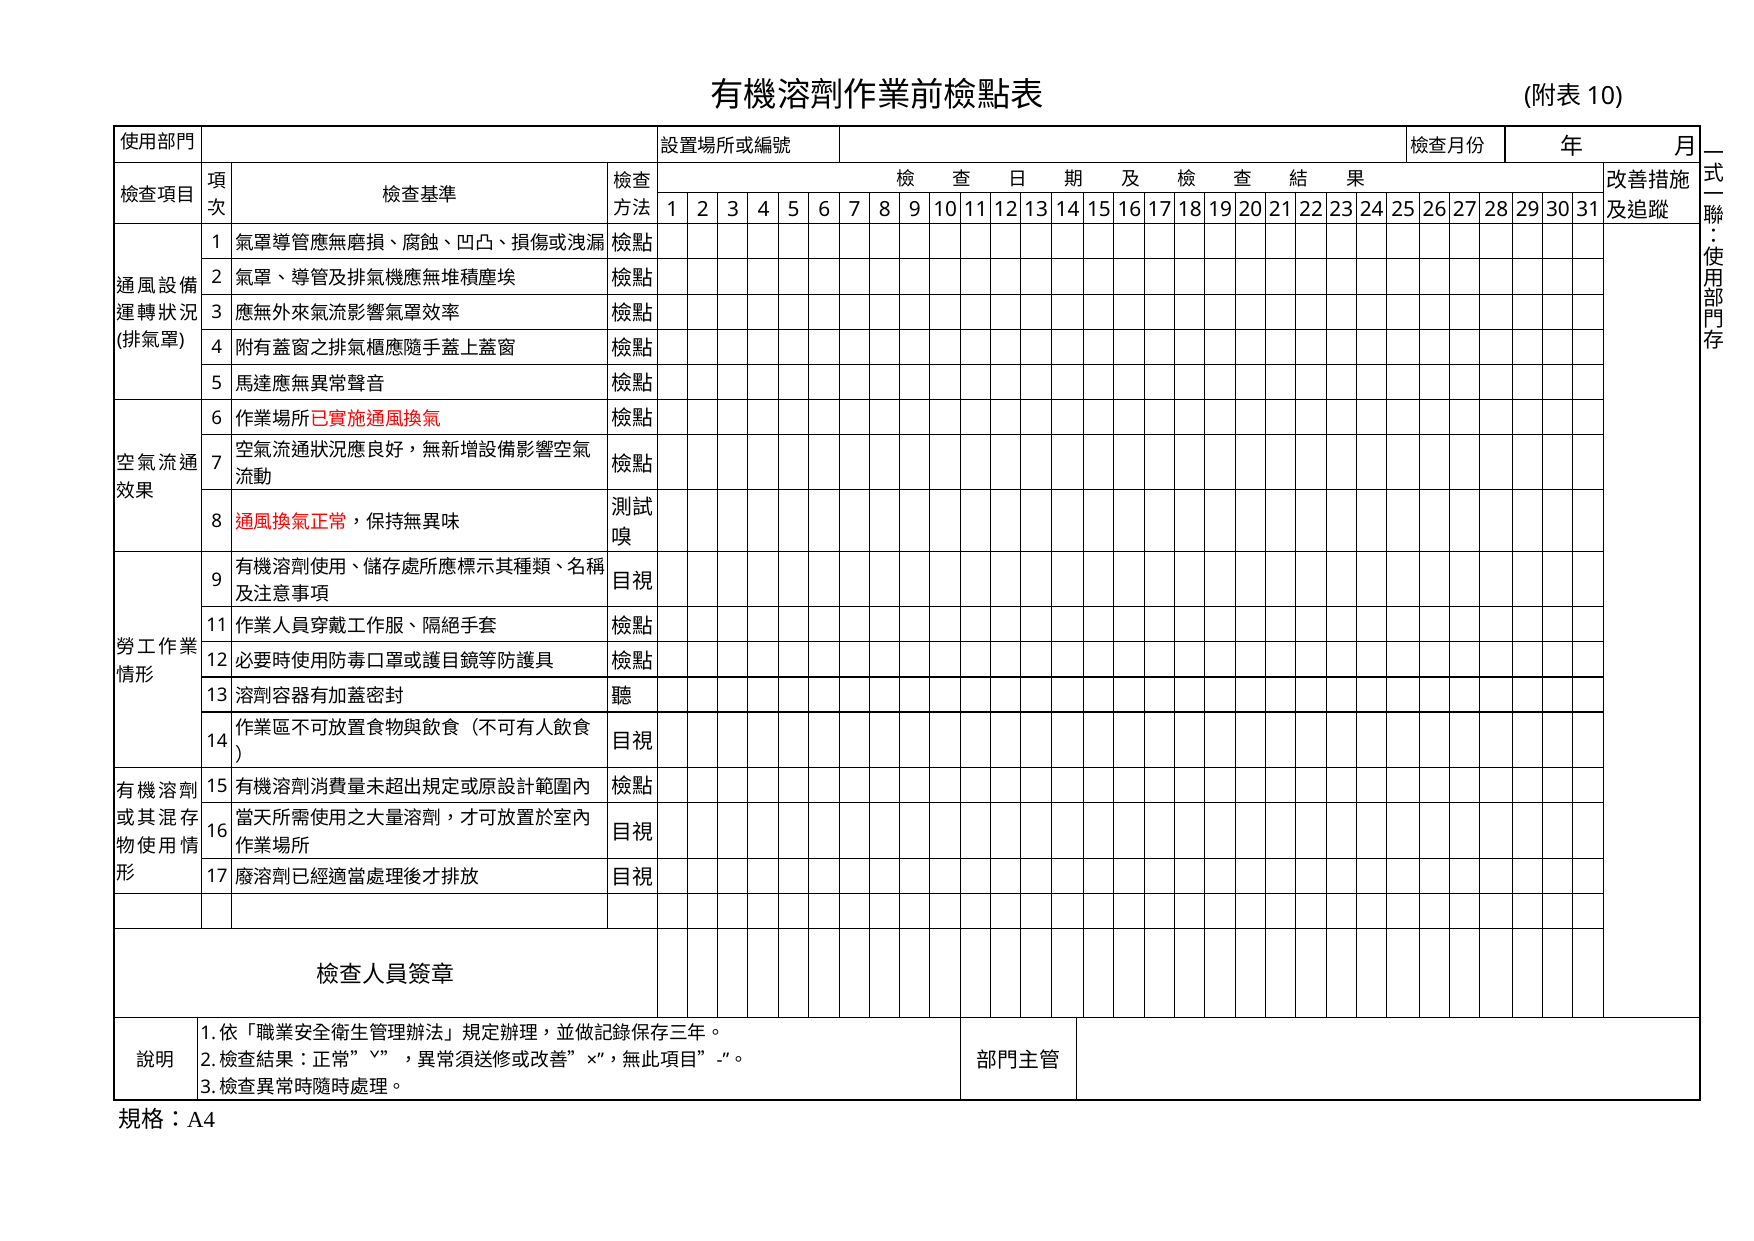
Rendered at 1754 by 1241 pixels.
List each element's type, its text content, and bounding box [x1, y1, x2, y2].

table_cell [718, 400, 747, 434]
table_cell [1084, 224, 1113, 258]
table_cell 6 [202, 400, 231, 434]
table_cell [1084, 894, 1113, 928]
table_cell [1021, 259, 1051, 293]
table_cell 6 [809, 193, 839, 223]
table_cell [1420, 713, 1449, 767]
table_cell [779, 365, 808, 399]
table_cell [748, 490, 778, 551]
table_cell [688, 678, 717, 711]
table_cell [1450, 365, 1479, 399]
table_cell [840, 259, 869, 293]
table_cell 11 [202, 607, 231, 641]
table_cell [930, 295, 960, 328]
table_cell [1450, 642, 1479, 676]
table_cell [779, 490, 808, 551]
table_cell [1052, 929, 1083, 1017]
table_cell [1450, 490, 1479, 551]
table_cell [1480, 607, 1512, 641]
table_cell [658, 259, 687, 293]
table_cell [1052, 678, 1083, 711]
table_cell [608, 894, 657, 928]
table_cell [1175, 803, 1204, 857]
table_cell [1513, 400, 1542, 434]
table_cell [658, 400, 687, 434]
table_header [202, 127, 657, 162]
table_cell [809, 490, 839, 551]
table_cell [991, 713, 1020, 767]
table_cell [1450, 678, 1479, 711]
table_cell [1236, 224, 1265, 258]
table_cell [688, 490, 717, 551]
table_cell [779, 929, 808, 1017]
table_cell [1236, 259, 1265, 293]
table_cell [1205, 859, 1235, 892]
table_cell [900, 400, 929, 434]
table_cell 目視 [608, 803, 657, 857]
table_cell [1420, 894, 1449, 928]
table_cell [1480, 768, 1512, 802]
table_cell [748, 929, 778, 1017]
table_cell [1387, 224, 1419, 258]
table_cell [809, 678, 839, 711]
table_cell 4 [748, 193, 778, 223]
table_cell [718, 894, 747, 928]
table_cell [1114, 330, 1144, 364]
table_cell [1480, 642, 1512, 676]
table_cell [840, 435, 869, 489]
table_cell 28 [1480, 193, 1512, 223]
table_cell [1021, 224, 1051, 258]
table_cell [870, 803, 899, 857]
table_cell [1236, 435, 1265, 489]
table_cell [900, 259, 929, 293]
table_cell [1543, 929, 1572, 1017]
table_cell [1513, 365, 1542, 399]
table_cell [718, 552, 747, 606]
table_cell [1480, 678, 1512, 711]
table_cell [1114, 642, 1144, 676]
table_cell [991, 859, 1020, 892]
table_cell [1387, 365, 1419, 399]
table_cell [688, 259, 717, 293]
table_cell [1052, 607, 1083, 641]
table_cell [1145, 859, 1174, 892]
table_cell [1266, 365, 1295, 399]
table_cell [900, 894, 929, 928]
table_cell [688, 607, 717, 641]
table_cell 檢查 方法 [608, 163, 657, 223]
table_cell [1021, 490, 1051, 551]
table_cell [658, 894, 687, 928]
table_cell [961, 894, 990, 928]
table_cell 13 [202, 678, 231, 711]
table_cell 24 [1357, 193, 1386, 223]
table_cell 14 [1052, 193, 1083, 223]
table_cell [688, 859, 717, 892]
table_cell [1114, 365, 1144, 399]
table_cell [1543, 490, 1572, 551]
table_cell [900, 552, 929, 606]
table_cell [1327, 607, 1356, 641]
table_cell [809, 259, 839, 293]
table_cell [1205, 400, 1235, 434]
table_cell [1052, 330, 1083, 364]
table_cell [1266, 768, 1295, 802]
table_cell [1145, 929, 1174, 1017]
table_cell [1296, 365, 1326, 399]
table_cell [1573, 678, 1603, 711]
table_cell 項 次 [202, 163, 231, 223]
table_cell 說明 [115, 1018, 197, 1099]
table_cell [1543, 435, 1572, 489]
table_cell [870, 330, 899, 364]
table_cell [1084, 490, 1113, 551]
table_cell [809, 929, 839, 1017]
table_cell [1175, 552, 1204, 606]
table_cell [1114, 224, 1144, 258]
table_cell [1480, 330, 1512, 364]
table_cell [961, 224, 990, 258]
table_cell [1420, 224, 1449, 258]
table_cell [688, 768, 717, 802]
table_cell [1266, 678, 1295, 711]
table_cell [1021, 894, 1051, 928]
table_cell [1114, 894, 1144, 928]
table_cell [1266, 552, 1295, 606]
table_cell [1420, 330, 1449, 364]
table_cell [1021, 400, 1051, 434]
table_cell [115, 894, 201, 928]
table_cell [1450, 929, 1479, 1017]
table_cell 16 [1114, 193, 1144, 223]
table_cell [1084, 929, 1113, 1017]
table_cell [1327, 435, 1356, 489]
table_cell [1387, 435, 1419, 489]
table_cell [1387, 894, 1419, 928]
table_cell [1573, 552, 1603, 606]
table_cell 氣罩、導管及排氣機應無堆積塵埃 [232, 259, 607, 293]
table_cell [1420, 678, 1449, 711]
table_cell [1513, 713, 1542, 767]
table_cell [1387, 490, 1419, 551]
table_cell [1387, 607, 1419, 641]
table_cell [718, 435, 747, 489]
table_cell [658, 435, 687, 489]
table_cell [1236, 552, 1265, 606]
table_cell 檢點 [608, 642, 657, 676]
table_cell [1327, 365, 1356, 399]
table_cell [1573, 894, 1603, 928]
table_cell [1205, 803, 1235, 857]
table_cell [748, 295, 778, 328]
table_cell [930, 400, 960, 434]
table_cell [1357, 435, 1386, 489]
table_cell [961, 678, 990, 711]
table_cell [1296, 642, 1326, 676]
table_cell [1573, 803, 1603, 857]
table_cell [809, 768, 839, 802]
table_cell [1145, 435, 1174, 489]
table_cell [870, 295, 899, 328]
table_cell [840, 803, 869, 857]
table_cell [1573, 768, 1603, 802]
table_cell [1513, 642, 1542, 676]
table_cell [1357, 259, 1386, 293]
table_cell [1266, 642, 1295, 676]
table_cell [1021, 678, 1051, 711]
table_cell [1450, 435, 1479, 489]
table_cell [1236, 295, 1265, 328]
table_cell [1357, 330, 1386, 364]
table_cell [1175, 642, 1204, 676]
table_cell [1573, 365, 1603, 399]
table_cell 必要時使用防毒口罩或護目鏡等防護具 [232, 642, 607, 676]
table_cell 7 [202, 435, 231, 489]
table_cell [900, 224, 929, 258]
table_cell 目視 [608, 552, 657, 606]
table_cell [718, 713, 747, 767]
table_cell [930, 859, 960, 892]
table_cell 5 [202, 365, 231, 399]
table_cell [1357, 490, 1386, 551]
table_cell [1543, 400, 1572, 434]
table_cell [1084, 400, 1113, 434]
table_cell [1175, 435, 1204, 489]
table_cell 空氣流通效果 [115, 400, 201, 551]
table_cell [1114, 768, 1144, 802]
table_cell [1236, 713, 1265, 767]
table_cell [930, 894, 960, 928]
table_cell [658, 642, 687, 676]
table_cell [1543, 295, 1572, 328]
table_cell [1480, 400, 1512, 434]
table_cell [748, 552, 778, 606]
table_cell 17 [1145, 193, 1174, 223]
table_cell [1266, 435, 1295, 489]
table_cell 檢查人員簽章 [115, 929, 657, 1017]
table_cell [840, 365, 869, 399]
table_cell [1266, 607, 1295, 641]
table_cell [779, 678, 808, 711]
table_cell [1513, 490, 1542, 551]
table_cell 附有蓋窗之排氣櫃應隨手蓋上蓋窗 [232, 330, 607, 364]
table_cell 5 [779, 193, 808, 223]
table_cell [779, 295, 808, 328]
table_cell [1205, 295, 1235, 328]
table_cell 17 [202, 859, 231, 892]
table_cell [1145, 803, 1174, 857]
table_cell [1052, 435, 1083, 489]
table_cell [1021, 713, 1051, 767]
table_cell 23 [1327, 193, 1356, 223]
text 規格：A4 [118, 1101, 1636, 1134]
table_cell [1084, 803, 1113, 857]
table_cell [870, 607, 899, 641]
table_cell [840, 894, 869, 928]
table_cell [1543, 552, 1572, 606]
table_cell [1543, 607, 1572, 641]
table_cell 19 [1205, 193, 1235, 223]
table_cell [658, 678, 687, 711]
table_cell 12 [991, 193, 1020, 223]
table_cell [1604, 224, 1699, 1017]
table_cell [900, 330, 929, 364]
table_cell [688, 894, 717, 928]
table_cell 1 [202, 224, 231, 258]
table_cell [718, 259, 747, 293]
table_cell [1450, 330, 1479, 364]
table_cell 馬達應無異常聲音 [232, 365, 607, 399]
table_cell [1450, 552, 1479, 606]
table_cell 22 [1296, 193, 1326, 223]
table_cell [1573, 330, 1603, 364]
table_cell [1513, 435, 1542, 489]
table_cell [809, 642, 839, 676]
table_cell [900, 295, 929, 328]
table_cell [1387, 259, 1419, 293]
table_cell [1205, 929, 1235, 1017]
table_cell [1236, 803, 1265, 857]
table_cell [809, 607, 839, 641]
table_cell [1420, 552, 1449, 606]
table_cell [1327, 803, 1356, 857]
table_cell [1236, 490, 1265, 551]
table_cell [870, 365, 899, 399]
table_cell [1296, 929, 1326, 1017]
table_header 使用部門 [115, 127, 201, 162]
table_cell [1513, 607, 1542, 641]
table_cell [1052, 295, 1083, 328]
table_cell [1513, 859, 1542, 892]
table_cell [1145, 678, 1174, 711]
table_cell [991, 607, 1020, 641]
table_cell [1450, 894, 1479, 928]
table_cell 檢點 [608, 365, 657, 399]
table_cell [900, 642, 929, 676]
table_cell [748, 365, 778, 399]
table_cell [809, 400, 839, 434]
table_cell [748, 859, 778, 892]
table_cell [1236, 678, 1265, 711]
table_cell [961, 859, 990, 892]
table_header 年 月 [1506, 127, 1699, 162]
table_cell [1084, 678, 1113, 711]
table_cell 氣罩導管應無磨損、腐蝕、凹凸、損傷或洩漏 [232, 224, 607, 258]
table_cell 作業區不可放置食物與飲食（不可有人飲食） [232, 713, 607, 767]
table_cell 檢點 [608, 224, 657, 258]
table_cell [1145, 642, 1174, 676]
table_cell [1357, 552, 1386, 606]
table_cell 檢查基準 [232, 163, 607, 223]
table_cell [1357, 678, 1386, 711]
table_cell [1084, 713, 1113, 767]
table_cell [688, 803, 717, 857]
table_cell [1573, 400, 1603, 434]
table_cell [809, 435, 839, 489]
table_cell [1175, 607, 1204, 641]
table_cell [1420, 929, 1449, 1017]
table_cell [688, 435, 717, 489]
table_cell [1205, 768, 1235, 802]
table_cell [930, 259, 960, 293]
table_cell [1145, 490, 1174, 551]
table_cell [1450, 768, 1479, 802]
table_cell [840, 552, 869, 606]
table_cell [1175, 768, 1204, 802]
table_cell [1420, 435, 1449, 489]
table_cell 勞工作業情形 [115, 552, 201, 767]
table_cell [1327, 552, 1356, 606]
table_cell 2 [202, 259, 231, 293]
table_cell [1021, 295, 1051, 328]
table_cell [991, 224, 1020, 258]
table_cell 廢溶劑已經適當處理後才排放 [232, 859, 607, 892]
table_cell [1266, 224, 1295, 258]
table_cell [658, 713, 687, 767]
table_cell 檢點 [608, 768, 657, 802]
table_cell [1266, 803, 1295, 857]
table_cell [1387, 859, 1419, 892]
table_cell [1175, 678, 1204, 711]
table_cell [779, 803, 808, 857]
table_cell [1296, 490, 1326, 551]
table_cell [1114, 259, 1144, 293]
table_cell [1357, 224, 1386, 258]
table_cell [1296, 894, 1326, 928]
table_cell [1480, 259, 1512, 293]
table_cell [748, 678, 778, 711]
table_cell [232, 894, 607, 928]
text (附表10) [1524, 76, 1644, 109]
table_cell 2 [688, 193, 717, 223]
table_cell [1357, 929, 1386, 1017]
table_cell 依「職業安全衛生管理辦法」規定辦理，並做記錄保存三年。 檢查結果：正常”ˇ”，異常須送修或改善”×”，無此項目”-”。 檢查異常時隨時處理。 [198, 1018, 960, 1099]
table_cell [1114, 490, 1144, 551]
table_cell [900, 768, 929, 802]
table_cell [1543, 224, 1572, 258]
table_cell [688, 642, 717, 676]
table_cell [779, 713, 808, 767]
table_cell 作業人員穿戴工作服、隔絕手套 [232, 607, 607, 641]
table_cell [870, 929, 899, 1017]
table_cell [658, 490, 687, 551]
table_cell [748, 768, 778, 802]
table_cell 29 [1513, 193, 1542, 223]
table_cell [870, 435, 899, 489]
table_cell 聽 [608, 678, 657, 711]
table_cell [1084, 295, 1113, 328]
table_cell [1513, 295, 1542, 328]
table_cell [1175, 713, 1204, 767]
table_cell [1296, 224, 1326, 258]
table_cell [1327, 713, 1356, 767]
table_cell 檢點 [608, 330, 657, 364]
table_cell [961, 642, 990, 676]
table_cell 9 [202, 552, 231, 606]
table_cell [779, 859, 808, 892]
table_cell [1145, 894, 1174, 928]
table_cell [1114, 400, 1144, 434]
table_cell [1327, 768, 1356, 802]
table_cell 21 [1266, 193, 1295, 223]
table_cell [840, 224, 869, 258]
table_cell [779, 642, 808, 676]
table_cell [840, 607, 869, 641]
table_cell [1357, 365, 1386, 399]
table_cell [1450, 295, 1479, 328]
table_cell [930, 365, 960, 399]
table_cell [930, 552, 960, 606]
table_cell [1236, 365, 1265, 399]
table_cell [658, 552, 687, 606]
table_cell [779, 400, 808, 434]
table_cell [840, 929, 869, 1017]
table_cell [991, 435, 1020, 489]
table_cell [1114, 607, 1144, 641]
table_cell [779, 224, 808, 258]
table_cell [1450, 224, 1479, 258]
table_cell [870, 713, 899, 767]
table_cell [1543, 642, 1572, 676]
table_cell [900, 435, 929, 489]
table_cell [1420, 803, 1449, 857]
table_cell [1266, 929, 1295, 1017]
table_cell [1205, 224, 1235, 258]
table_cell [748, 259, 778, 293]
table_cell [1450, 713, 1479, 767]
table_cell [1114, 295, 1144, 328]
table_cell [1420, 400, 1449, 434]
table_cell [1266, 330, 1295, 364]
table_cell 檢點 [608, 607, 657, 641]
table_cell [1480, 295, 1512, 328]
table_cell [1205, 607, 1235, 641]
table_cell [961, 552, 990, 606]
table_cell [748, 803, 778, 857]
table_cell [809, 552, 839, 606]
table_cell [991, 929, 1020, 1017]
table_cell [1296, 400, 1326, 434]
table_cell [1052, 259, 1083, 293]
table_cell [1296, 330, 1326, 364]
table_cell [1420, 642, 1449, 676]
table_cell [1387, 295, 1419, 328]
table_cell [1145, 400, 1174, 434]
table_cell [870, 894, 899, 928]
table_cell [658, 295, 687, 328]
table_cell [1175, 859, 1204, 892]
table_cell [1296, 713, 1326, 767]
table_cell [1084, 552, 1113, 606]
table_cell 3 [718, 193, 747, 223]
table_cell [1114, 713, 1144, 767]
table_cell [991, 490, 1020, 551]
table_cell [1114, 435, 1144, 489]
table_cell [1573, 929, 1603, 1017]
table_cell [1052, 552, 1083, 606]
table_cell [202, 894, 231, 928]
table_cell [961, 295, 990, 328]
table_cell [991, 678, 1020, 711]
table_cell [1236, 607, 1265, 641]
table_cell [1084, 607, 1113, 641]
table_cell [1420, 295, 1449, 328]
table_cell [1357, 642, 1386, 676]
table_cell [1175, 365, 1204, 399]
table_cell [658, 929, 687, 1017]
table_cell [1145, 365, 1174, 399]
table_cell [900, 929, 929, 1017]
table_cell 11 [961, 193, 990, 223]
table_cell 27 [1450, 193, 1479, 223]
table_cell [748, 435, 778, 489]
table_cell [870, 490, 899, 551]
table_cell [1205, 713, 1235, 767]
table_cell 檢查項目 [115, 163, 201, 223]
table_cell [1084, 330, 1113, 364]
table_cell [900, 678, 929, 711]
table_cell [930, 224, 960, 258]
table_cell [870, 678, 899, 711]
table_cell [1420, 768, 1449, 802]
table_cell 檢點 [608, 259, 657, 293]
table_cell [1420, 607, 1449, 641]
table_cell [1573, 713, 1603, 767]
table_cell [930, 803, 960, 857]
table_cell 檢 查 日 期 及 檢 查 結 果 [658, 163, 1603, 192]
table_cell [1021, 365, 1051, 399]
table_cell [1513, 224, 1542, 258]
table_cell [870, 768, 899, 802]
table_cell [1480, 859, 1512, 892]
table_cell 改善措施 及追蹤 [1604, 163, 1699, 223]
table_cell [1513, 929, 1542, 1017]
table_cell [688, 400, 717, 434]
table_cell 20 [1236, 193, 1265, 223]
table_cell [1513, 552, 1542, 606]
table_cell [748, 607, 778, 641]
table_cell [1205, 678, 1235, 711]
table_cell [1266, 713, 1295, 767]
table_cell [718, 859, 747, 892]
table_cell [1236, 894, 1265, 928]
table_cell [991, 642, 1020, 676]
table_cell [991, 400, 1020, 434]
table_cell [1084, 365, 1113, 399]
table_cell [748, 713, 778, 767]
table_cell [718, 330, 747, 364]
table_cell [840, 768, 869, 802]
table_cell [930, 768, 960, 802]
table_cell [1420, 259, 1449, 293]
table_cell [1266, 859, 1295, 892]
table_cell [748, 894, 778, 928]
table_header 設置場所或編號 [658, 127, 839, 162]
table_cell 1 [658, 193, 687, 223]
table_cell [1573, 490, 1603, 551]
table_cell [779, 259, 808, 293]
table_cell [1573, 607, 1603, 641]
table_cell [1021, 607, 1051, 641]
table_cell 3 [202, 295, 231, 328]
table_cell 部門主管 [961, 1018, 1076, 1099]
table_cell [718, 803, 747, 857]
table_cell [1573, 859, 1603, 892]
table_cell [809, 365, 839, 399]
table_cell 空氣流通狀況應良好，無新增設備影響空氣流動 [232, 435, 607, 489]
table_cell [688, 365, 717, 399]
table_cell [1084, 642, 1113, 676]
table_cell [991, 259, 1020, 293]
table_cell [1205, 552, 1235, 606]
table_cell [930, 642, 960, 676]
table_cell [1084, 435, 1113, 489]
table_cell [1387, 552, 1419, 606]
table_cell 31 [1573, 193, 1603, 223]
table_cell [870, 259, 899, 293]
table_cell [1205, 894, 1235, 928]
table_cell 25 [1387, 193, 1419, 223]
table_cell 通風換氣正常，保持無異味 [232, 490, 607, 551]
table_cell [658, 365, 687, 399]
table_cell [961, 713, 990, 767]
table_cell [1052, 713, 1083, 767]
table_cell [779, 435, 808, 489]
table_cell [718, 490, 747, 551]
table_cell [1205, 330, 1235, 364]
table_cell [991, 365, 1020, 399]
table_cell [1145, 607, 1174, 641]
table_cell [1327, 400, 1356, 434]
table_cell [658, 330, 687, 364]
table_cell 7 [840, 193, 869, 223]
table_cell [961, 607, 990, 641]
table_cell [1296, 552, 1326, 606]
table_cell [870, 552, 899, 606]
table_cell [1296, 859, 1326, 892]
table_cell [1513, 768, 1542, 802]
table_cell [1175, 330, 1204, 364]
table_cell [718, 929, 747, 1017]
table_cell [1387, 330, 1419, 364]
table_cell 目視 [608, 859, 657, 892]
table_cell 4 [202, 330, 231, 364]
table_cell [748, 642, 778, 676]
table_cell 30 [1543, 193, 1572, 223]
table_cell [1145, 713, 1174, 767]
table_cell [1145, 259, 1174, 293]
table_cell [1296, 295, 1326, 328]
table_cell [1357, 713, 1386, 767]
table_cell [1573, 435, 1603, 489]
table_cell [1573, 642, 1603, 676]
table_cell [961, 365, 990, 399]
table_cell [930, 490, 960, 551]
table_cell [1296, 259, 1326, 293]
table_cell 16 [202, 803, 231, 857]
table_cell 8 [870, 193, 899, 223]
table_cell [1357, 859, 1386, 892]
table_cell [991, 803, 1020, 857]
table_cell [1236, 642, 1265, 676]
table_cell [809, 803, 839, 857]
table_cell [961, 259, 990, 293]
table_cell [1543, 713, 1572, 767]
table_cell [1021, 435, 1051, 489]
table_cell [1543, 365, 1572, 399]
table_cell [1052, 490, 1083, 551]
table_cell [1236, 330, 1265, 364]
table_cell [870, 400, 899, 434]
table_cell [1513, 259, 1542, 293]
table_cell [1296, 803, 1326, 857]
table_cell [870, 224, 899, 258]
table_cell [1296, 435, 1326, 489]
table_cell [1387, 768, 1419, 802]
table_cell [779, 894, 808, 928]
table_cell [991, 894, 1020, 928]
table_cell [1480, 929, 1512, 1017]
table_cell [1327, 678, 1356, 711]
table_cell [1084, 859, 1113, 892]
table_cell [688, 295, 717, 328]
table_cell [1266, 295, 1295, 328]
table_cell [1387, 400, 1419, 434]
table_cell [930, 713, 960, 767]
table_cell 應無外來氣流影響氣罩效率 [232, 295, 607, 328]
table_cell [1573, 295, 1603, 328]
table_cell [1327, 330, 1356, 364]
table_cell [809, 330, 839, 364]
table_cell 15 [1084, 193, 1113, 223]
table_cell [809, 713, 839, 767]
table_cell [1296, 768, 1326, 802]
table_cell 9 [900, 193, 929, 223]
table_cell 18 [1175, 193, 1204, 223]
table_cell [991, 552, 1020, 606]
table_cell [930, 678, 960, 711]
table_cell [1357, 400, 1386, 434]
table_cell [1114, 929, 1144, 1017]
table_cell [1480, 224, 1512, 258]
table_cell [1021, 803, 1051, 857]
table_cell [658, 803, 687, 857]
table_cell [840, 859, 869, 892]
table_cell [1513, 803, 1542, 857]
table_cell [1052, 803, 1083, 857]
table_cell [1357, 894, 1386, 928]
table_cell [1052, 400, 1083, 434]
table_cell 溶劑容器有加蓋密封 [232, 678, 607, 711]
table_cell [840, 330, 869, 364]
table_cell [1114, 552, 1144, 606]
table_cell [1114, 859, 1144, 892]
table_cell [1175, 295, 1204, 328]
table_cell [1205, 259, 1235, 293]
table_cell [870, 642, 899, 676]
table_cell [748, 400, 778, 434]
table_cell [1543, 803, 1572, 857]
table_cell [1420, 365, 1449, 399]
table_cell [900, 803, 929, 857]
table_cell [1387, 929, 1419, 1017]
table_cell [1052, 224, 1083, 258]
table_cell [870, 859, 899, 892]
table_cell [1114, 803, 1144, 857]
table_cell [1266, 490, 1295, 551]
table_cell [1236, 768, 1265, 802]
table_cell [1543, 859, 1572, 892]
table_cell [718, 678, 747, 711]
table_cell [1327, 295, 1356, 328]
table_cell [1573, 259, 1603, 293]
table_cell [930, 607, 960, 641]
table_cell [1175, 400, 1204, 434]
table_cell 13 [1021, 193, 1051, 223]
table_cell [991, 295, 1020, 328]
table_cell [1513, 678, 1542, 711]
table_cell [1450, 803, 1479, 857]
table_cell 檢點 [608, 295, 657, 328]
table_cell [1450, 259, 1479, 293]
table_cell [900, 859, 929, 892]
table_cell 測試 嗅 [608, 490, 657, 551]
table_cell [718, 642, 747, 676]
table_cell [779, 768, 808, 802]
table_cell [1543, 894, 1572, 928]
table_cell [961, 768, 990, 802]
text 有機溶劑作業前檢點表 [118, 83, 1636, 112]
table_cell 14 [202, 713, 231, 767]
table_cell [1480, 490, 1512, 551]
table_cell [1420, 490, 1449, 551]
table_cell [1450, 859, 1479, 892]
table_cell [930, 929, 960, 1017]
table_cell [809, 224, 839, 258]
table_cell [930, 435, 960, 489]
table_cell 檢點 [608, 435, 657, 489]
table_cell 10 [930, 193, 960, 223]
table_cell [1387, 713, 1419, 767]
table_cell [840, 642, 869, 676]
table_cell [1387, 642, 1419, 676]
table_cell [961, 435, 990, 489]
table_cell [1296, 607, 1326, 641]
table_cell [1205, 490, 1235, 551]
table_cell [1175, 894, 1204, 928]
table_cell [1052, 859, 1083, 892]
table_cell [688, 929, 717, 1017]
table_cell [1573, 224, 1603, 258]
table_cell [1450, 607, 1479, 641]
table_cell [961, 929, 990, 1017]
table_cell 有機溶劑使用、儲存處所應標示其種類、名稱及注意事項 [232, 552, 607, 606]
table_cell [1357, 803, 1386, 857]
table_cell [1327, 259, 1356, 293]
table_cell [809, 859, 839, 892]
table_cell 8 [202, 490, 231, 551]
table_cell [930, 330, 960, 364]
table_cell [1145, 552, 1174, 606]
table_cell [1266, 894, 1295, 928]
table_cell [1021, 552, 1051, 606]
table_cell [809, 894, 839, 928]
table_cell [1052, 642, 1083, 676]
table_cell [718, 607, 747, 641]
table_cell [1052, 894, 1083, 928]
table_cell [1327, 859, 1356, 892]
table_cell [658, 607, 687, 641]
table_cell [1145, 295, 1174, 328]
table_cell 有機溶劑消費量未超出規定或原設計範圍內 [232, 768, 607, 802]
table_cell [1021, 929, 1051, 1017]
table_cell [748, 330, 778, 364]
table_cell [1450, 400, 1479, 434]
table_header 檢查月份 [1407, 127, 1504, 162]
table_cell [1077, 1018, 1699, 1099]
table_cell [840, 295, 869, 328]
table_cell [900, 365, 929, 399]
table_cell [688, 552, 717, 606]
table_cell [1021, 330, 1051, 364]
table_cell [1327, 642, 1356, 676]
table_cell [1357, 768, 1386, 802]
table_cell [748, 224, 778, 258]
table_cell [718, 295, 747, 328]
table_cell [1296, 678, 1326, 711]
table_cell [688, 713, 717, 767]
table_cell [1327, 894, 1356, 928]
table_cell [779, 607, 808, 641]
table_cell 檢點 [608, 400, 657, 434]
table_cell [1114, 678, 1144, 711]
table_cell [1480, 713, 1512, 767]
table_cell [1175, 490, 1204, 551]
table_cell 12 [202, 642, 231, 676]
table_cell [961, 803, 990, 857]
table_cell [1266, 259, 1295, 293]
table_cell [1236, 400, 1265, 434]
table_cell [1205, 642, 1235, 676]
table_cell [1175, 224, 1204, 258]
table_cell [1145, 330, 1174, 364]
table_cell 當天所需使用之大量溶劑，才可放置於室內作業場所 [232, 803, 607, 857]
table_cell [688, 224, 717, 258]
table_cell [1480, 894, 1512, 928]
table_cell [991, 768, 1020, 802]
table_cell [1480, 435, 1512, 489]
table_cell [718, 365, 747, 399]
table_cell [900, 607, 929, 641]
table_cell [1357, 295, 1386, 328]
table_cell [1543, 259, 1572, 293]
table_cell [1480, 803, 1512, 857]
table_cell [1480, 552, 1512, 606]
table_cell [718, 224, 747, 258]
table_cell [1327, 490, 1356, 551]
table_cell [1513, 330, 1542, 364]
table_cell [1327, 929, 1356, 1017]
table_cell [1387, 803, 1419, 857]
table_cell [688, 330, 717, 364]
table_cell [1145, 768, 1174, 802]
table_cell 15 [202, 768, 231, 802]
table_cell [1084, 768, 1113, 802]
table_cell [1205, 365, 1235, 399]
table_cell [961, 400, 990, 434]
table_cell [1021, 768, 1051, 802]
table_cell [1266, 400, 1295, 434]
table_cell [658, 859, 687, 892]
table_cell [991, 330, 1020, 364]
table_cell [1420, 859, 1449, 892]
table_cell [1021, 859, 1051, 892]
table_cell [1543, 678, 1572, 711]
table_cell [1205, 435, 1235, 489]
table_cell [840, 400, 869, 434]
table_cell [1236, 929, 1265, 1017]
table_header [840, 127, 1406, 162]
table_cell [1021, 642, 1051, 676]
table_cell [900, 490, 929, 551]
table_cell [1145, 224, 1174, 258]
table_cell [658, 224, 687, 258]
table_cell [840, 678, 869, 711]
table_cell [1543, 768, 1572, 802]
table_cell [1175, 929, 1204, 1017]
table_cell [1175, 259, 1204, 293]
table_cell [1052, 365, 1083, 399]
table_cell [718, 768, 747, 802]
table_cell [809, 295, 839, 328]
table_cell [1327, 224, 1356, 258]
table_cell [1513, 894, 1542, 928]
table_cell [1480, 365, 1512, 399]
table_cell [1543, 330, 1572, 364]
table_cell 通風設備運轉狀況(排氣罩) [115, 224, 201, 399]
table_cell [1052, 768, 1083, 802]
table_cell [779, 330, 808, 364]
table_cell 26 [1420, 193, 1449, 223]
table_cell 有機溶劑或其混存物使用情形 [115, 768, 201, 892]
table_cell [840, 713, 869, 767]
table_cell [1236, 859, 1265, 892]
table_cell 作業場所已實施通風換氣 [232, 400, 607, 434]
table_cell 目視 [608, 713, 657, 767]
table_cell [900, 713, 929, 767]
table_cell [961, 330, 990, 364]
table_cell [961, 490, 990, 551]
table_cell [840, 490, 869, 551]
table_cell [658, 768, 687, 802]
table_cell [1387, 678, 1419, 711]
table_cell [1084, 259, 1113, 293]
table_cell [779, 552, 808, 606]
table_cell [1357, 607, 1386, 641]
